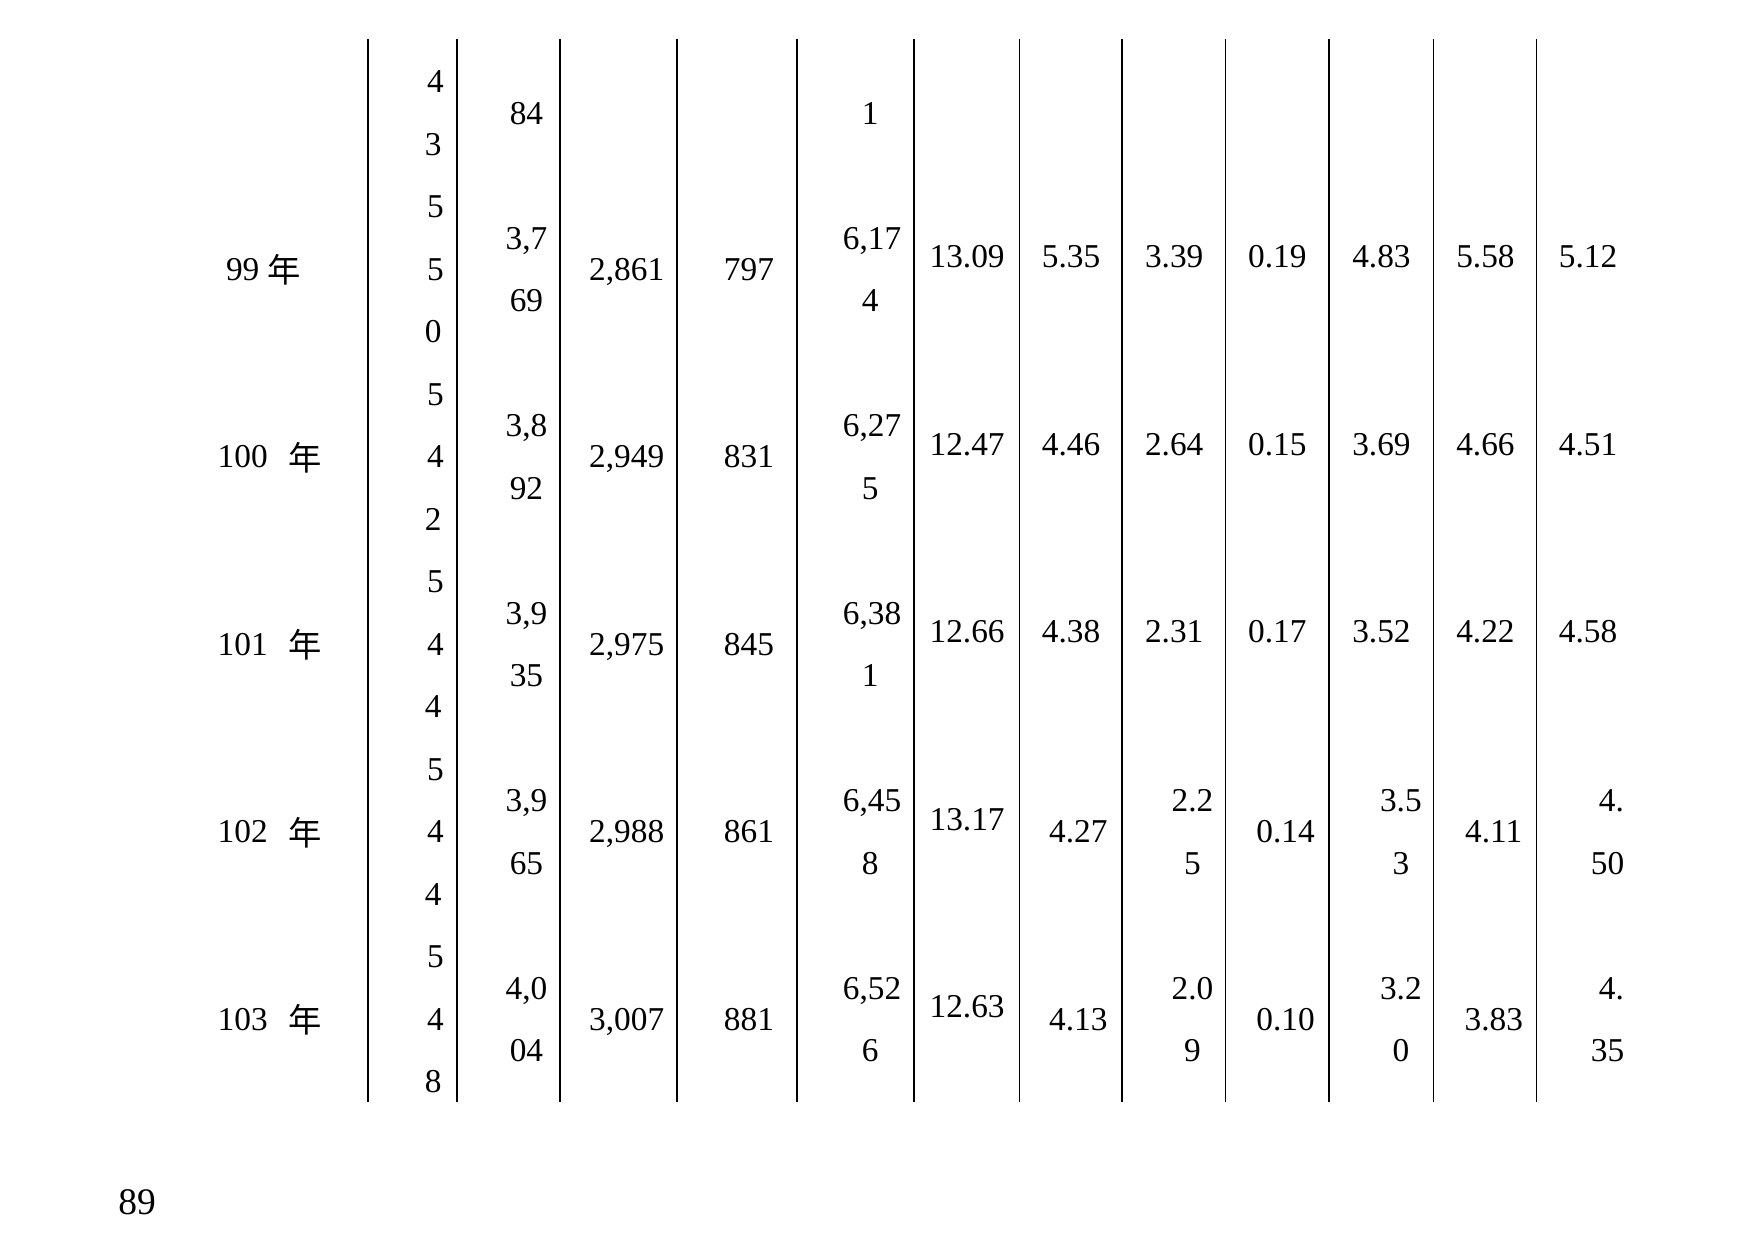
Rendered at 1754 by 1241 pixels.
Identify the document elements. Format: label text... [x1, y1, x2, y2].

table_cell 542 [369, 352, 456, 539]
table_cell 4.22 [1434, 539, 1536, 727]
table_cell 12.47 [915, 352, 1019, 539]
table_cell [1537, 39, 1639, 164]
table_cell 4.35 [1537, 914, 1639, 1102]
table_cell 3,007 [561, 914, 676, 1102]
table_cell 3.69 [1330, 352, 1433, 539]
table_cell 102年 [118, 727, 367, 914]
table_cell 3.83 [1434, 914, 1536, 1102]
table_cell 4.50 [1537, 727, 1639, 914]
table_cell 4.83 [1330, 164, 1433, 352]
table_cell 2.64 [1123, 352, 1225, 539]
table_cell [118, 39, 367, 164]
table_cell 1 [798, 39, 913, 164]
table_cell 101年 [118, 539, 367, 727]
table_cell 3.53 [1330, 727, 1433, 914]
table_cell 4.27 [1020, 727, 1121, 914]
table_cell 3,892 [458, 352, 559, 539]
table_cell 84 [458, 39, 559, 164]
table_cell 6,381 [798, 539, 913, 727]
table_cell 4.38 [1020, 539, 1121, 727]
table_cell 3,769 [458, 164, 559, 352]
table_cell 2.31 [1123, 539, 1225, 727]
table_cell 99年 [118, 164, 367, 352]
table_cell 6,458 [798, 727, 913, 914]
table_cell [1020, 39, 1121, 164]
table_cell [1434, 39, 1536, 164]
table_cell 2,949 [561, 352, 676, 539]
table_cell 2,975 [561, 539, 676, 727]
table_cell 0.10 [1226, 914, 1328, 1102]
table_cell 5.35 [1020, 164, 1121, 352]
table_cell 544 [369, 727, 456, 914]
table_cell 13.17 [915, 727, 1019, 914]
table_cell 861 [678, 727, 796, 914]
table_cell [1226, 39, 1328, 164]
table_cell 544 [369, 539, 456, 727]
table_cell 3,935 [458, 539, 559, 727]
table_cell 3.39 [1123, 164, 1225, 352]
table_cell 3.20 [1330, 914, 1433, 1102]
table_cell 0.17 [1226, 539, 1328, 727]
table_cell 0.14 [1226, 727, 1328, 914]
table_cell 4.58 [1537, 539, 1639, 727]
table_cell 2,861 [561, 164, 676, 352]
table_cell 0.15 [1226, 352, 1328, 539]
table_cell 3,965 [458, 727, 559, 914]
table_cell 100年 [118, 352, 367, 539]
table_cell 6,526 [798, 914, 913, 1102]
table_cell 5.58 [1434, 164, 1536, 352]
table_cell [915, 39, 1019, 164]
table_cell 4,004 [458, 914, 559, 1102]
table_cell 3.52 [1330, 539, 1433, 727]
table_cell 831 [678, 352, 796, 539]
table_cell [678, 39, 796, 164]
table_cell 13.09 [915, 164, 1019, 352]
table_cell 845 [678, 539, 796, 727]
table_cell [1330, 39, 1433, 164]
table_cell 12.66 [915, 539, 1019, 727]
table_cell 550 [369, 164, 456, 352]
table_cell 2.25 [1123, 727, 1225, 914]
table_cell 6,275 [798, 352, 913, 539]
table_cell [561, 39, 676, 164]
table_cell 103年 [118, 914, 367, 1102]
table_cell 0.19 [1226, 164, 1328, 352]
table_cell 43 [369, 39, 456, 164]
table_cell 881 [678, 914, 796, 1102]
table_cell 4.46 [1020, 352, 1121, 539]
table_cell 2.09 [1123, 914, 1225, 1102]
table_cell 12.63 [915, 914, 1019, 1102]
table_cell 2,988 [561, 727, 676, 914]
table_cell 4.11 [1434, 727, 1536, 914]
table_cell 4.51 [1537, 352, 1639, 539]
table_cell 4.13 [1020, 914, 1121, 1102]
table_cell 797 [678, 164, 796, 352]
table_cell [1123, 39, 1225, 164]
table_cell 5.12 [1537, 164, 1639, 352]
table_cell 548 [369, 914, 456, 1102]
table_cell 6,174 [798, 164, 913, 352]
table_cell 4.66 [1434, 352, 1536, 539]
